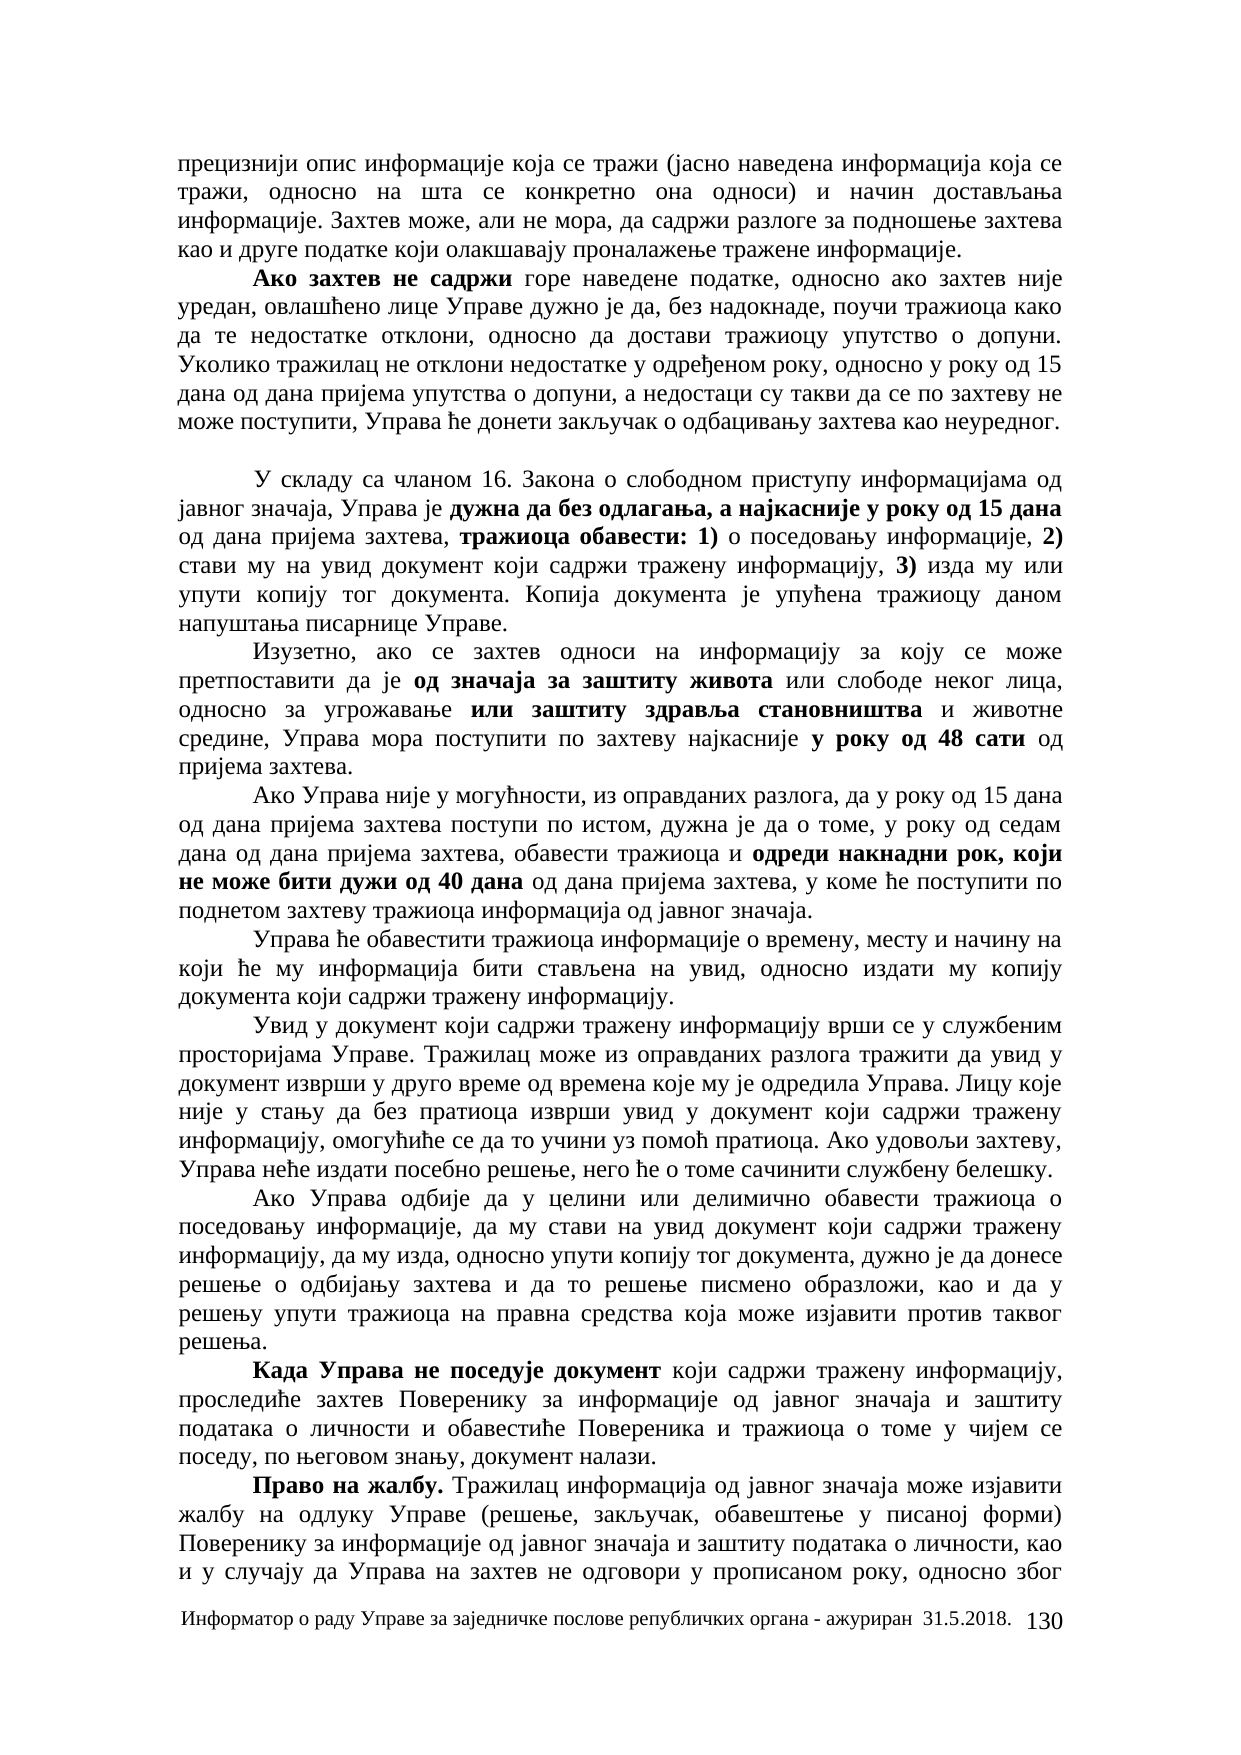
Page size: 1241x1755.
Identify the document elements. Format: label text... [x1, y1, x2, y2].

text Ако захтев не садржи горе наведене податке, односно ако захтев није уредан, овлашћено лице Управе дужно је да, без надокнаде, поучи тражиоца како да те недостатке отклони, односно да достави тражиоцу упутство о допуни. Уколико тражилац не отклони недостатке у одређеном року, односно у року од 15 дана од дана пријема упутства о допуни, а недостаци су такви да се по захтеву не може поступити, Управа ће донети закључак о одбацивању захтева као неуредног. [177, 263, 1063, 435]
text Ако Управа није у могућности, из оправданих разлога, да у року од 15 дана од дана пријема захтева поступи по истом, дужна је да о томе, у року од седам дана од дана пријема захтева, обавести тражиоца и одреди накнадни рок, који не може бити дужи од 40 дана од дана пријема захтева, у коме ће поступити по поднетом захтеву тражиоца информација од јавног значаја. [178, 780, 1063, 924]
text Увид у документ који садржи тражену информацију врши се у службеним просторијама Управе. Тражилац може из оправданих разлога тражити да увид у документ изврши у друго време од времена које му је одредила Управа. Лицу које није у стању да без пратиоца изврши увид у документ који садржи тражену информацију, омогућиће се да то учини уз помоћ пратиоца. Ако удовољи захтеву, Управа неће издати посебно решење, него ће о томе сачинити службену белешку. [178, 1010, 1063, 1183]
text Када Управа не поседује документ који садржи тражену информацију, проследиће захтев Поверенику за информације од јавног значаја и заштиту података о личности и обавестиће Повереника и тражиоца о томе у чијем се поседу, по његовом знању, документ налази. [178, 1355, 1063, 1470]
text У складу са чланом 16. Закона о слободном приступу информацијама од јавног значаја, Управа је дужна да без одлагања, а најкасније у року од 15 дана од дана пријема захтева, тражиоца обавести: 1) о поседовању информације, 2) стави му на увид документ који садржи тражену информацију, 3) изда му или упути копију тог документа. Копија документа је упућена тражиоцу даном напуштања писарнице Управе. [178, 464, 1063, 636]
text Ако Управа одбије да у целини или делимично обавести тражиоца о поседовању информације, да му стави на увид документ који садржи тражену информацију, да му изда, односно упути копију тог документа, дужно је да донесе решење о одбијању захтева и да то решење писмено образложи, као и да у решењу упути тражиоца на правна средства која може изјавити против таквог решења. [178, 1183, 1063, 1355]
text Управа ће обавестити тражиоца информације о времену, месту и начину на који ће му информација бити стављена на увид, односно издати му копију документа који садржи тражену информацију. [178, 924, 1063, 1010]
text прецизнији опис информације која се тражи (јасно наведена информација која се тражи, односно на шта се конкретно она односи) и начин достављања информације. Захтев може, али не мора, да садржи разлоге за подношење захтева као и друге податке који олакшавају проналажење тражене информације. [177, 148, 1063, 263]
text Право на жалбу. Тражилац информација од јавног значаја може изјавити жалбу на одлуку Управе (решење, закључак, обавештење у писаној форми) Поверенику за информације од јавног значаја и заштиту података о личности, као и у случају да Управа на захтев не одговори у прописаном року, односно због [178, 1470, 1063, 1585]
text Изузетно, ако се захтев односи на информацију за коју се може претпоставити да је од значаја за заштиту живота или слободе неког лица, односно за угрожавање или заштиту здравља становништва и животне средине, Управа мора поступити по захтеву најкасније у року од 48 сати од пријема захтева. [178, 636, 1063, 780]
